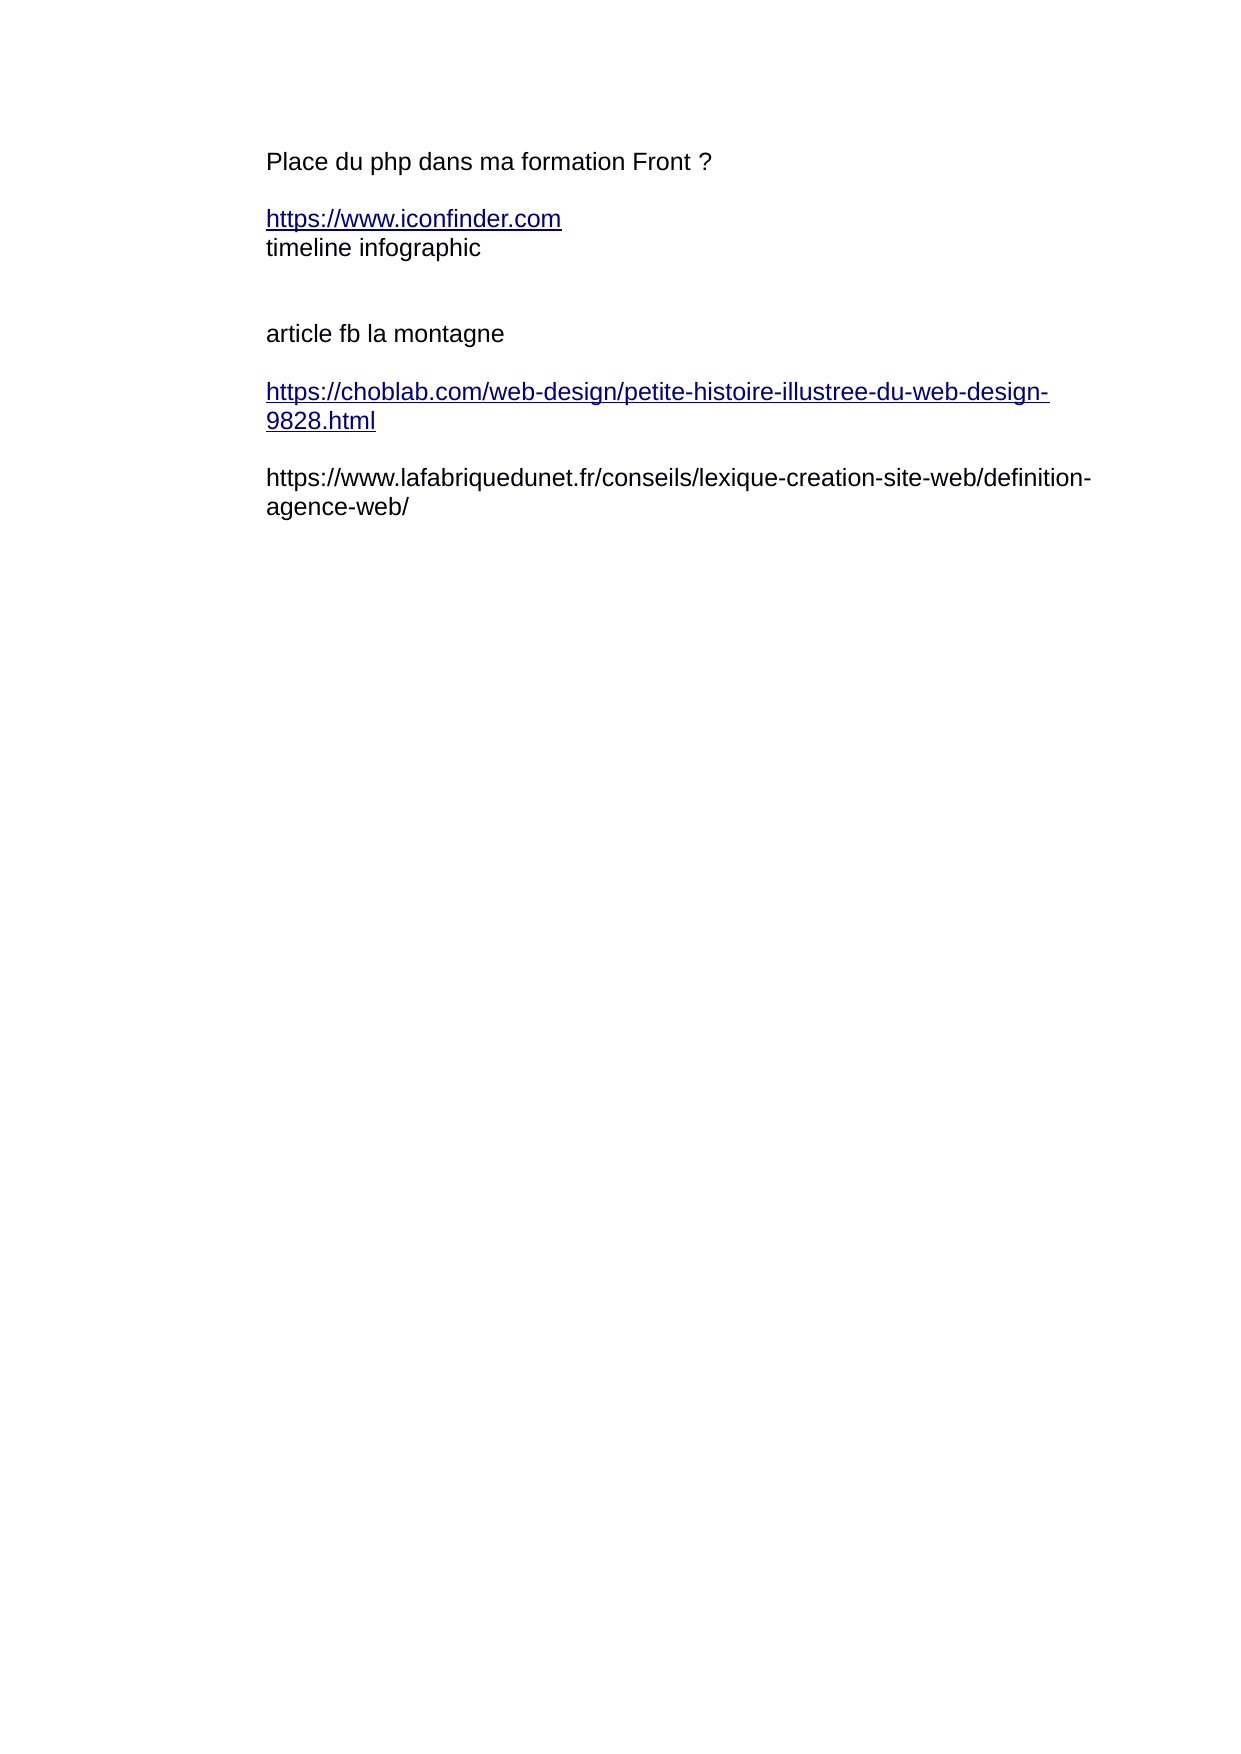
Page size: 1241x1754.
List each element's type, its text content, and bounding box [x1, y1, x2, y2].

text timeline infographic [266, 233, 1122, 262]
text Place du php dans ma formation Front ? [266, 147, 1122, 176]
text https://www.lafabriquedunet.fr/conseils/lexique-creation-site-web/definition-agence-web/ [266, 463, 1122, 521]
text article fb la montagne [266, 319, 1122, 348]
text https://choblab.com/web-design/petite-histoire-illustree-du-web-design-9828.html [266, 377, 1122, 434]
text https://www.iconfinder.com [266, 204, 1122, 233]
